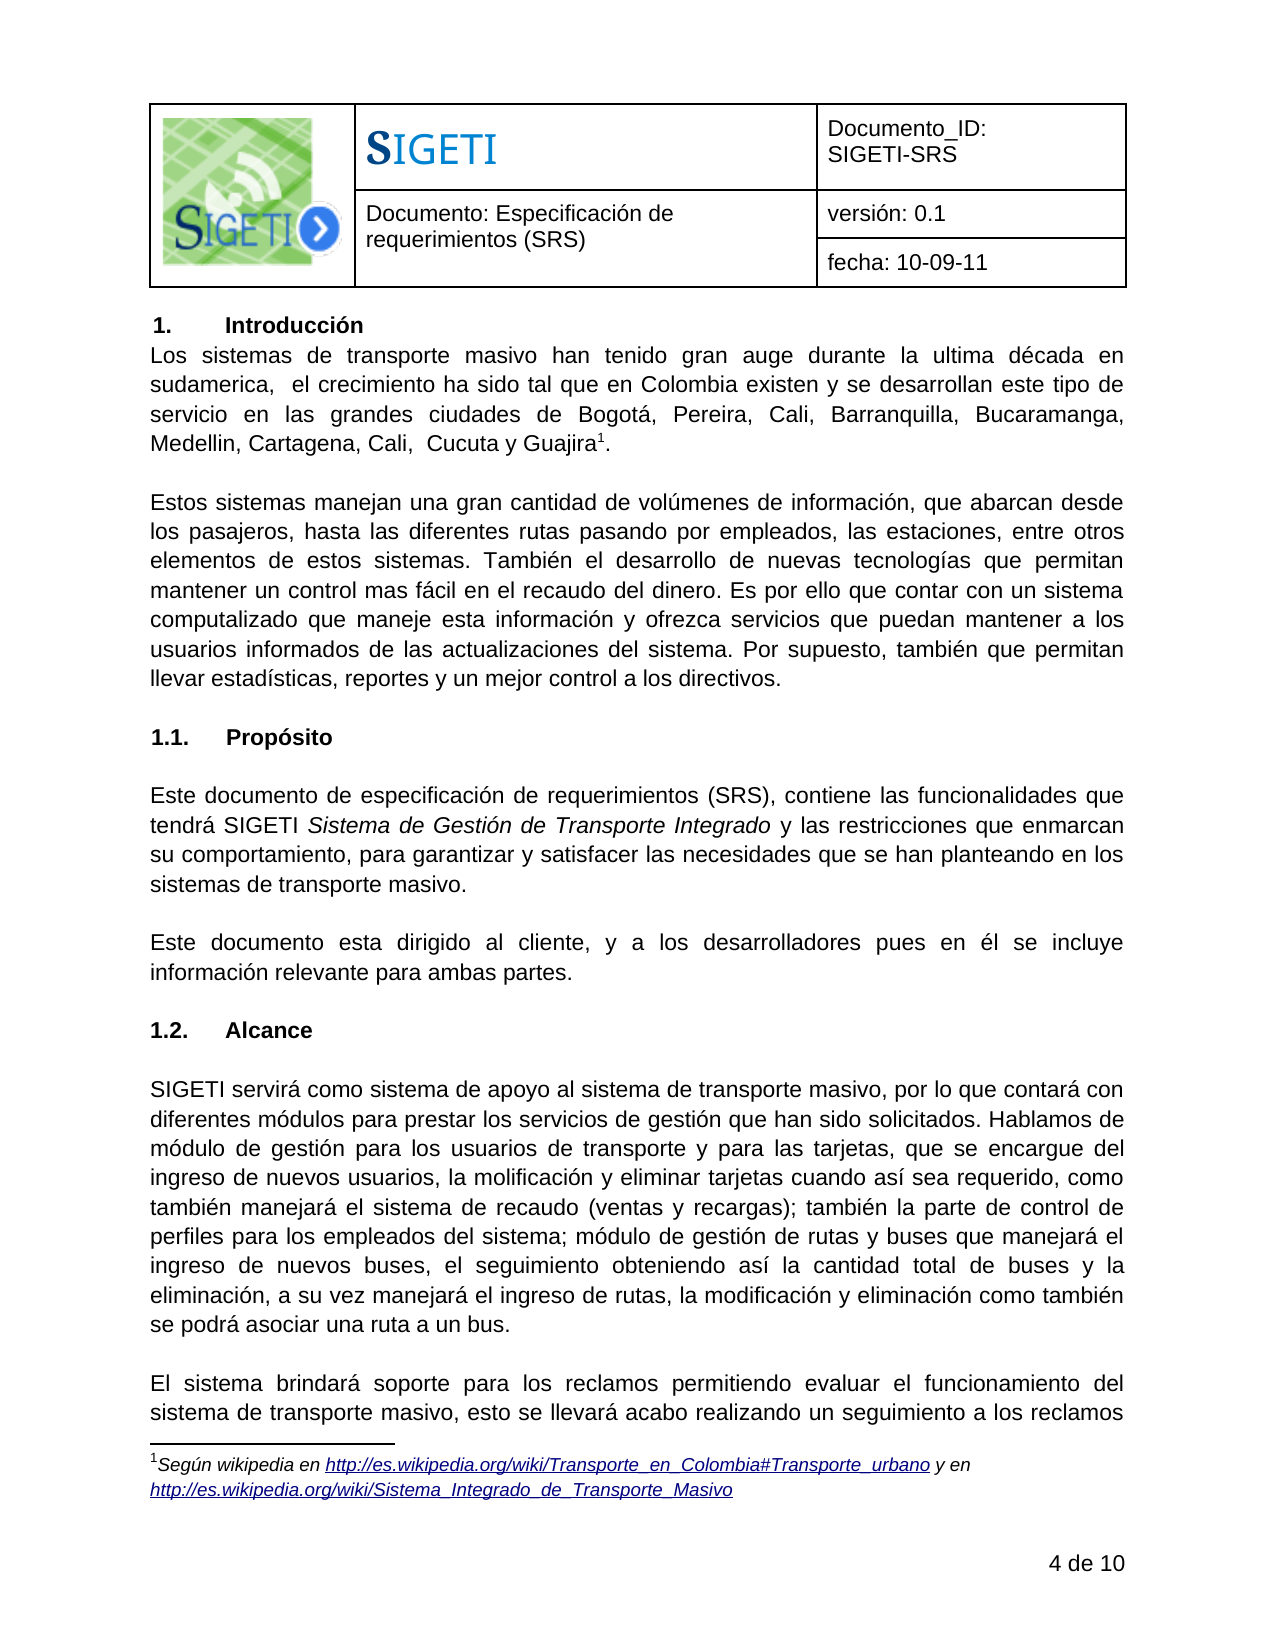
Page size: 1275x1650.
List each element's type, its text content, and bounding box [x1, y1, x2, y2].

list 1.1. Propósito [151, 724, 1125, 750]
picture [162, 118, 343, 266]
text Según wikipedia en http://es.wikipedia.org/wiki/Transporte_en_Colombia#Transporte_urbano y en http://es.wikipedia.org/wiki/Sistema_Integrado_de_Transporte_Masivo [150, 1450, 1125, 1500]
text El sistema brindará soporte para los reclamos permitiendo evaluar el funcionamiento del sistema de transporte masivo, esto se llevará acabo realizando un seguimiento a los reclamos [150, 1371, 1125, 1426]
text 1.2. Alcance [150, 1018, 1125, 1044]
text Este documento esta dirigido al cliente, y a los desarrolladores pues en él se incluye información relevante para ambas partes. [150, 930, 1125, 985]
list Introducción [153, 313, 1125, 339]
text Este documento de especificación de requerimientos (SRS), contiene las funcionalidades que tendrá SIGETI Sistema de Gestión de Transporte Integrado y las restricciones que enmarcan su comportamiento, para garantizar y satisfacer las necesidades que se han planteando en los sistemas de transporte masivo. [150, 783, 1125, 897]
text SIGETI servirá como sistema de apoyo al sistema de transporte masivo, por lo que contará con diferentes módulos para prestar los servicios de gestión que han sido solicitados. Hablamos de módulo de gestión para los usuarios de transporte y para las tarjetas, que se encargue del ingreso de nuevos usuarios, la molificación y eliminar tarjetas cuando así sea requerido, como también manejará el sistema de recaudo (ventas y recargas); también la parte de control de perfiles para los empleados del sistema; módulo de gestión de rutas y buses que manejará el ingreso de nuevos buses, el seguimiento obteniendo así la cantidad total de buses y la eliminación, a su vez manejará el ingreso de rutas, la modificación y eliminación como también se podrá asociar una ruta a un bus. [150, 1077, 1125, 1338]
text Estos sistemas manejan una gran cantidad de volúmenes de información, que abarcan desde los pasajeros, hasta las diferentes rutas pasando por empleados, las estaciones, entre otros elementos de estos sistemas. También el desarrollo de nuevas tecnologías que permitan mantener un control mas fácil en el recaudo del dinero. Es por ello que contar con un sistema computalizado que maneje esta información y ofrezca servicios que puedan mantener a los usuarios informados de las actualizaciones del sistema. Por supuesto, también que permitan llevar estadísticas, reportes y un mejor control a los directivos. [150, 489, 1125, 691]
text Los sistemas de transporte masivo han tenido gran auge durante la ultima década en sudamerica, el crecimiento ha sido tal que en Colombia existen y se desarrollan este tipo de servicio en las grandes ciudades de Bogotá, Pereira, Cali, Barranquilla, Bucaramanga, Medellin, Cartagena, Cali, Cucuta y Guajira. [150, 343, 1125, 456]
